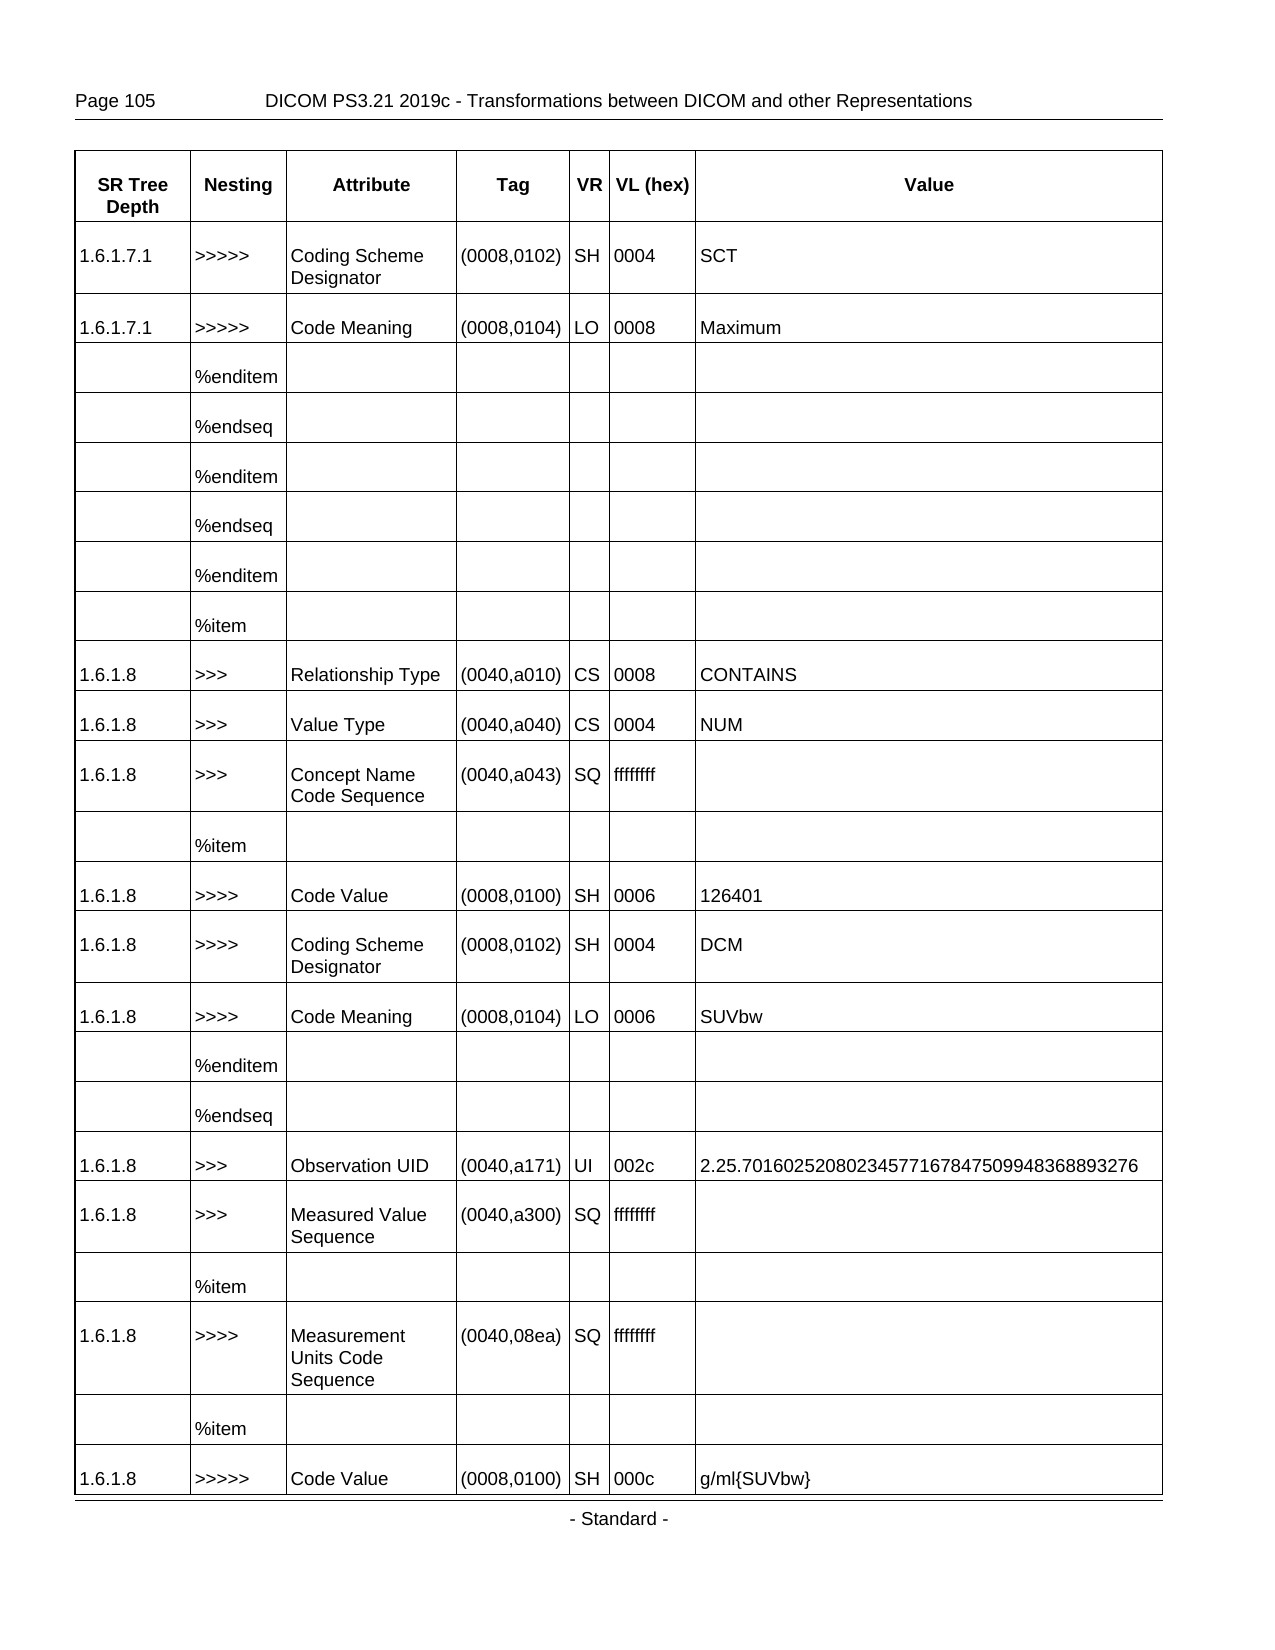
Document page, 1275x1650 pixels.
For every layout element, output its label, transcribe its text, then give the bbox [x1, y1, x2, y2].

table_cell ffffffff [610, 1181, 695, 1252]
table_cell 1.6.1.8 [76, 1445, 190, 1493]
table_cell [696, 741, 1162, 811]
table_cell [287, 343, 456, 392]
table_cell [696, 1032, 1162, 1081]
table_cell [696, 592, 1162, 640]
table_cell [570, 592, 609, 640]
table_cell [696, 393, 1162, 442]
table_cell Code Meaning [287, 294, 456, 342]
table_cell [76, 542, 190, 591]
table_cell 000c [610, 1445, 695, 1493]
table_cell Code Meaning [287, 983, 456, 1031]
table_header Value [696, 151, 1162, 221]
table_cell [76, 443, 190, 491]
table_cell [696, 812, 1162, 861]
table_cell [696, 492, 1162, 541]
table_cell %item [191, 1395, 286, 1444]
table_cell >>>>> [191, 294, 286, 342]
table_cell [287, 812, 456, 861]
table_cell [287, 1082, 456, 1131]
table_cell [696, 443, 1162, 491]
table_cell Measured Value Sequence [287, 1181, 456, 1252]
table_cell [610, 1395, 695, 1444]
table_cell [76, 812, 190, 861]
table_cell SH [570, 222, 609, 292]
table_cell >>>>> [191, 1445, 286, 1493]
table_cell [610, 343, 695, 392]
table_cell 1.6.1.8 [76, 862, 190, 910]
table_cell >>> [191, 641, 286, 690]
table_cell SQ [570, 1302, 609, 1394]
table_cell 0004 [610, 691, 695, 740]
table_cell %enditem [191, 542, 286, 591]
table_cell [610, 1253, 695, 1301]
table_cell (0040,08ea) [457, 1302, 569, 1394]
table_cell (0008,0102) [457, 222, 569, 292]
table_cell [696, 1395, 1162, 1444]
table_cell >>> [191, 741, 286, 811]
table_cell [457, 492, 569, 541]
table_cell [287, 1395, 456, 1444]
table_cell SH [570, 911, 609, 982]
table_cell [76, 393, 190, 442]
table_header VR [570, 151, 609, 221]
table_cell 126401 [696, 862, 1162, 910]
table_cell 0004 [610, 222, 695, 292]
table_cell [570, 1253, 609, 1301]
table_cell [696, 343, 1162, 392]
table_cell %enditem [191, 343, 286, 392]
table_cell g/ml{SUVbw} [696, 1445, 1162, 1493]
table_cell [457, 1032, 569, 1081]
table_cell [457, 812, 569, 861]
table_cell LO [570, 983, 609, 1031]
table_cell [287, 1253, 456, 1301]
table_cell 0006 [610, 862, 695, 910]
table_cell 0008 [610, 641, 695, 690]
table_cell [570, 492, 609, 541]
table_cell %item [191, 1253, 286, 1301]
table_cell Code Value [287, 862, 456, 910]
table_cell 1.6.1.7.1 [76, 294, 190, 342]
table_cell %item [191, 592, 286, 640]
table_cell [570, 343, 609, 392]
table_cell [696, 1082, 1162, 1131]
table_cell [287, 1032, 456, 1081]
table_cell %item [191, 812, 286, 861]
table_cell ffffffff [610, 1302, 695, 1394]
table_cell CONTAINS [696, 641, 1162, 690]
table_cell 2.25.70160252080234577167847509948368893276 [696, 1132, 1162, 1180]
table_cell (0008,0104) [457, 983, 569, 1031]
table_cell (0040,a010) [457, 641, 569, 690]
table_cell [287, 393, 456, 442]
table_cell [457, 443, 569, 491]
table_cell >>>>> [191, 222, 286, 292]
table_header VL (hex) [610, 151, 695, 221]
table_cell Code Value [287, 1445, 456, 1493]
table_cell [696, 542, 1162, 591]
table_cell (0040,a043) [457, 741, 569, 811]
table_cell %endseq [191, 393, 286, 442]
table_cell [610, 393, 695, 442]
table_cell [570, 443, 609, 491]
table_cell SH [570, 1445, 609, 1493]
table_cell [610, 592, 695, 640]
table_cell DCM [696, 911, 1162, 982]
table_cell [287, 443, 456, 491]
table_cell [287, 492, 456, 541]
table_cell NUM [696, 691, 1162, 740]
table_cell >>> [191, 1181, 286, 1252]
table_cell 1.6.1.8 [76, 983, 190, 1031]
table_cell Value Type [287, 691, 456, 740]
table_cell [570, 393, 609, 442]
table_cell LO [570, 294, 609, 342]
table_cell >>>> [191, 983, 286, 1031]
table_cell 1.6.1.8 [76, 691, 190, 740]
table_cell (0008,0100) [457, 1445, 569, 1493]
table_cell [610, 812, 695, 861]
table_cell [76, 1395, 190, 1444]
table_cell >>>> [191, 911, 286, 982]
table_cell (0040,a040) [457, 691, 569, 740]
table_cell %enditem [191, 1032, 286, 1081]
table_cell %endseq [191, 492, 286, 541]
table_cell (0008,0100) [457, 862, 569, 910]
table_header Nesting [191, 151, 286, 221]
table_cell [610, 443, 695, 491]
table_cell CS [570, 641, 609, 690]
table_cell 1.6.1.8 [76, 741, 190, 811]
table_cell 1.6.1.7.1 [76, 222, 190, 292]
table_cell [76, 1082, 190, 1131]
table_cell [76, 1032, 190, 1081]
table_cell 1.6.1.8 [76, 1132, 190, 1180]
table_cell [570, 812, 609, 861]
table_cell UI [570, 1132, 609, 1180]
table_cell SQ [570, 1181, 609, 1252]
table_cell Maximum [696, 294, 1162, 342]
table_cell [610, 542, 695, 591]
table_cell (0008,0102) [457, 911, 569, 982]
table_cell 0004 [610, 911, 695, 982]
table_cell Observation UID [287, 1132, 456, 1180]
table_cell [570, 1082, 609, 1131]
table_cell [287, 542, 456, 591]
table_cell (0040,a171) [457, 1132, 569, 1180]
table_cell Coding Scheme Designator [287, 911, 456, 982]
table_header Attribute [287, 151, 456, 221]
table_cell [76, 1253, 190, 1301]
table_cell CS [570, 691, 609, 740]
table_cell 002c [610, 1132, 695, 1180]
table_cell [457, 1395, 569, 1444]
table_cell 0006 [610, 983, 695, 1031]
table_cell [287, 592, 456, 640]
table_cell Measurement Units Code Sequence [287, 1302, 456, 1394]
table_cell >>>> [191, 1302, 286, 1394]
table_cell [696, 1181, 1162, 1252]
table_cell %endseq [191, 1082, 286, 1131]
table_cell 1.6.1.8 [76, 641, 190, 690]
table_cell Coding Scheme Designator [287, 222, 456, 292]
table_cell [457, 1082, 569, 1131]
table_cell SUVbw [696, 983, 1162, 1031]
table_cell Relationship Type [287, 641, 456, 690]
table_cell %enditem [191, 443, 286, 491]
table_cell (0040,a300) [457, 1181, 569, 1252]
table_cell [457, 1253, 569, 1301]
table_cell [570, 542, 609, 591]
table_cell >>> [191, 691, 286, 740]
table_cell (0008,0104) [457, 294, 569, 342]
table_cell SH [570, 862, 609, 910]
table_cell [76, 592, 190, 640]
table_header Tag [457, 151, 569, 221]
table_cell [696, 1253, 1162, 1301]
table_header SR Tree Depth [76, 151, 190, 221]
table_cell [570, 1395, 609, 1444]
table_cell [76, 343, 190, 392]
table_cell 1.6.1.8 [76, 1181, 190, 1252]
table_cell [457, 343, 569, 392]
table_cell >>> [191, 1132, 286, 1180]
table_cell Concept Name Code Sequence [287, 741, 456, 811]
table_cell [610, 1082, 695, 1131]
table_cell [457, 393, 569, 442]
table_cell 1.6.1.8 [76, 911, 190, 982]
table_cell [457, 542, 569, 591]
table_cell [610, 492, 695, 541]
table_cell ffffffff [610, 741, 695, 811]
table_cell [696, 1302, 1162, 1394]
table_cell 1.6.1.8 [76, 1302, 190, 1394]
table_cell SCT [696, 222, 1162, 292]
table_cell [76, 492, 190, 541]
table_cell 0008 [610, 294, 695, 342]
table_cell [570, 1032, 609, 1081]
table_cell [457, 592, 569, 640]
table_cell >>>> [191, 862, 286, 910]
table_cell [610, 1032, 695, 1081]
table_cell SQ [570, 741, 609, 811]
